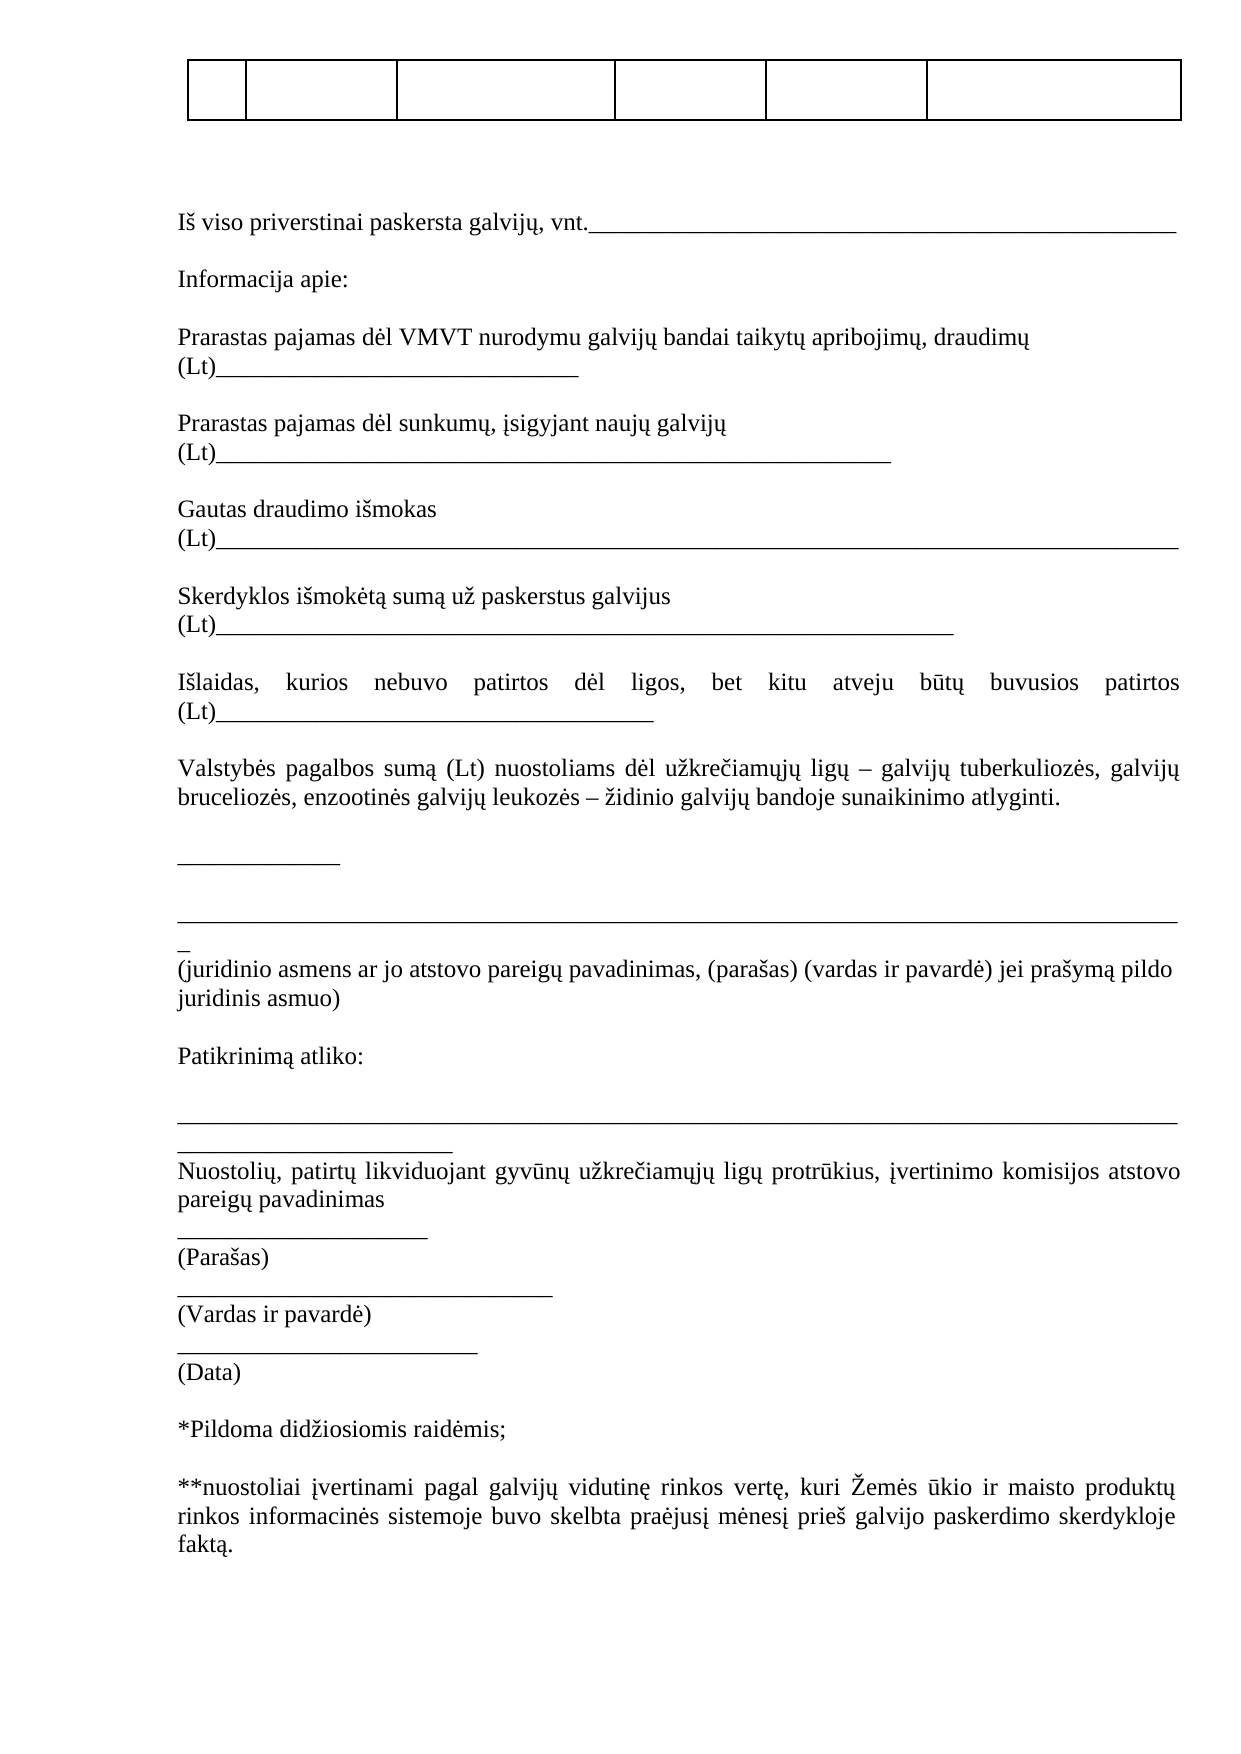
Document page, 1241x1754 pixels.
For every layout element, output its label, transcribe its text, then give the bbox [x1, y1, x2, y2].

text **nuostoliai įvertinami pagal galvijų vidutinę rinkos vertę, kuri Žemės ūkio ir maisto produktų rinkos informacinės sistemoje buvo skelbta praėjusį mėnesį prieš galvijo paskerdimo skerdykloje faktą. [177, 1472, 1176, 1558]
text (Data) [177, 1357, 1181, 1386]
text _____________ _________________________________________________________________________________ [177, 839, 1181, 954]
table_cell [247, 61, 396, 119]
table_cell [189, 61, 245, 119]
text ____________________ [177, 1213, 1181, 1242]
table_cell [616, 61, 765, 119]
text Prarastas pajamas dėl VMVT nurodymu galvijų bandai taikytų apribojimų, draudimų (Lt)_____________________________ [177, 322, 1181, 379]
text Išlaidas, kurios nebuvo patirtos dėl ligos, bet kitu atveju būtų buvusios patirtos (Lt)___________________________________ [177, 667, 1181, 724]
text Patikrinimą atliko: [177, 1041, 1181, 1069]
text Nuostolių, patirtų likviduojant gyvūnų užkrečiamųjų ligų protrūkius, įvertinimo komisijos atstovo pareigų pavadinimas [177, 1156, 1181, 1213]
text Informacija apie: [177, 264, 1181, 293]
text ______________________________________________________________________________________________________ [177, 1098, 1181, 1156]
text Gautas draudimo išmokas (Lt)_____________________________________________________________________________ [177, 494, 1181, 552]
table_cell [398, 61, 614, 119]
text (Vardas ir pavardė) [177, 1299, 1181, 1328]
text Prarastas pajamas dėl sunkumų, įsigyjant naujų galvijų (Lt)______________________________________________________ [177, 408, 1181, 466]
text ________________________ [177, 1328, 1181, 1357]
table_cell [767, 61, 926, 119]
text Skerdyklos išmokėtą sumą už paskerstus galvijus (Lt)___________________________________________________________ [177, 581, 1181, 638]
table_cell [177, 59, 1181, 178]
text (Parašas) [177, 1242, 1181, 1271]
text (juridinio asmens ar jo atstovo pareigų pavadinimas, (parašas) (vardas ir pavardė) jei prašymą pildo juridinis asmuo) [177, 954, 1181, 1012]
text Valstybės pagalbos sumą (Lt) nuostoliams dėl užkrečiamųjų ligų – galvijų tuberkuliozės, galvijų bruceliozės, enzootinės galvijų leukozės – židinio galvijų bandoje sunaikinimo atlyginti. [177, 753, 1181, 811]
text Iš viso priverstinai paskersta galvijų, vnt._______________________________________________ [177, 207, 1181, 236]
table_cell [928, 61, 1180, 119]
text ______________________________ [177, 1271, 1181, 1299]
text *Pildoma didžiosiomis raidėmis; [177, 1414, 1181, 1443]
